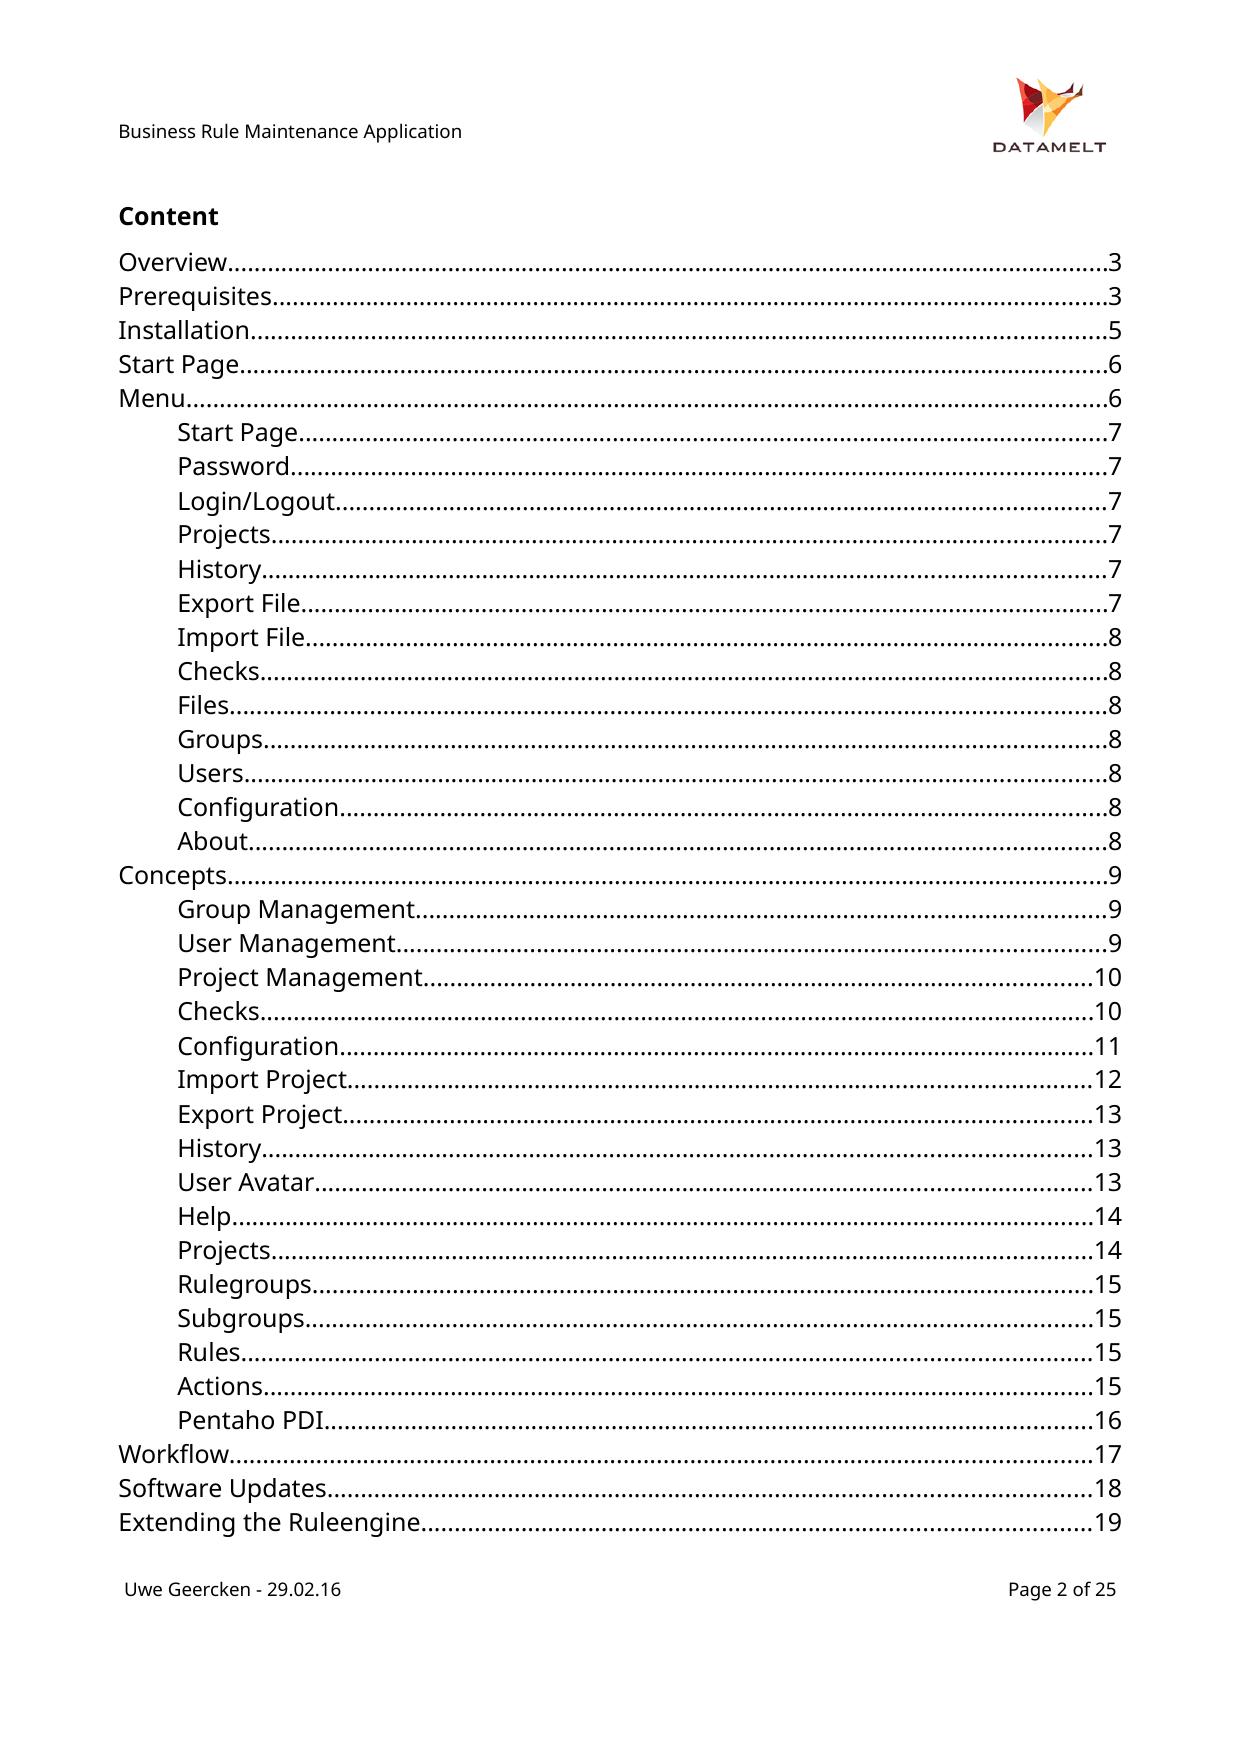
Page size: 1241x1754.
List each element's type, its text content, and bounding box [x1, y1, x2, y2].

text Password 7 [177, 449, 1122, 483]
text Files 8 [177, 687, 1122, 722]
text Start Page 6 [118, 347, 1122, 381]
text Start Page 7 [177, 415, 1122, 449]
text Project Management 10 [177, 960, 1122, 994]
text Rulegroups 15 [177, 1267, 1122, 1301]
text Pentaho PDI 16 [177, 1403, 1122, 1437]
text Import Project 12 [177, 1062, 1122, 1096]
text Checks 8 [177, 653, 1122, 687]
text Projects 14 [177, 1232, 1122, 1267]
text Groups 8 [177, 722, 1122, 756]
text User Management 9 [177, 926, 1122, 960]
text User Avatar 13 [177, 1164, 1122, 1198]
text Login/Logout 7 [177, 483, 1122, 517]
text Group Management 9 [177, 892, 1122, 926]
text Extending the Ruleengine 19 [118, 1505, 1122, 1539]
text Concepts 9 [118, 858, 1122, 892]
text Menu 6 [118, 381, 1122, 415]
text Import File 8 [177, 619, 1122, 653]
text Rules 15 [177, 1335, 1122, 1369]
text Users 8 [177, 756, 1122, 790]
text Prerequisites 3 [118, 279, 1122, 313]
text Overview 3 [118, 245, 1122, 279]
picture [992, 69, 1107, 160]
text Subgroups 15 [177, 1301, 1122, 1335]
text Export File 7 [177, 585, 1122, 619]
text Configuration 11 [177, 1028, 1122, 1062]
text Workflow 17 [118, 1437, 1122, 1471]
text Software Updates 18 [118, 1471, 1122, 1505]
text Export Project 13 [177, 1096, 1122, 1130]
text Checks 10 [177, 994, 1122, 1028]
text Projects 7 [177, 517, 1122, 551]
text About 8 [177, 824, 1122, 858]
text Help 14 [177, 1198, 1122, 1232]
subtitle Content [118, 198, 1122, 232]
text History 7 [177, 551, 1122, 585]
text Configuration 8 [177, 790, 1122, 824]
text Actions 15 [177, 1369, 1122, 1403]
text Installation 5 [118, 313, 1122, 347]
text History 13 [177, 1130, 1122, 1164]
